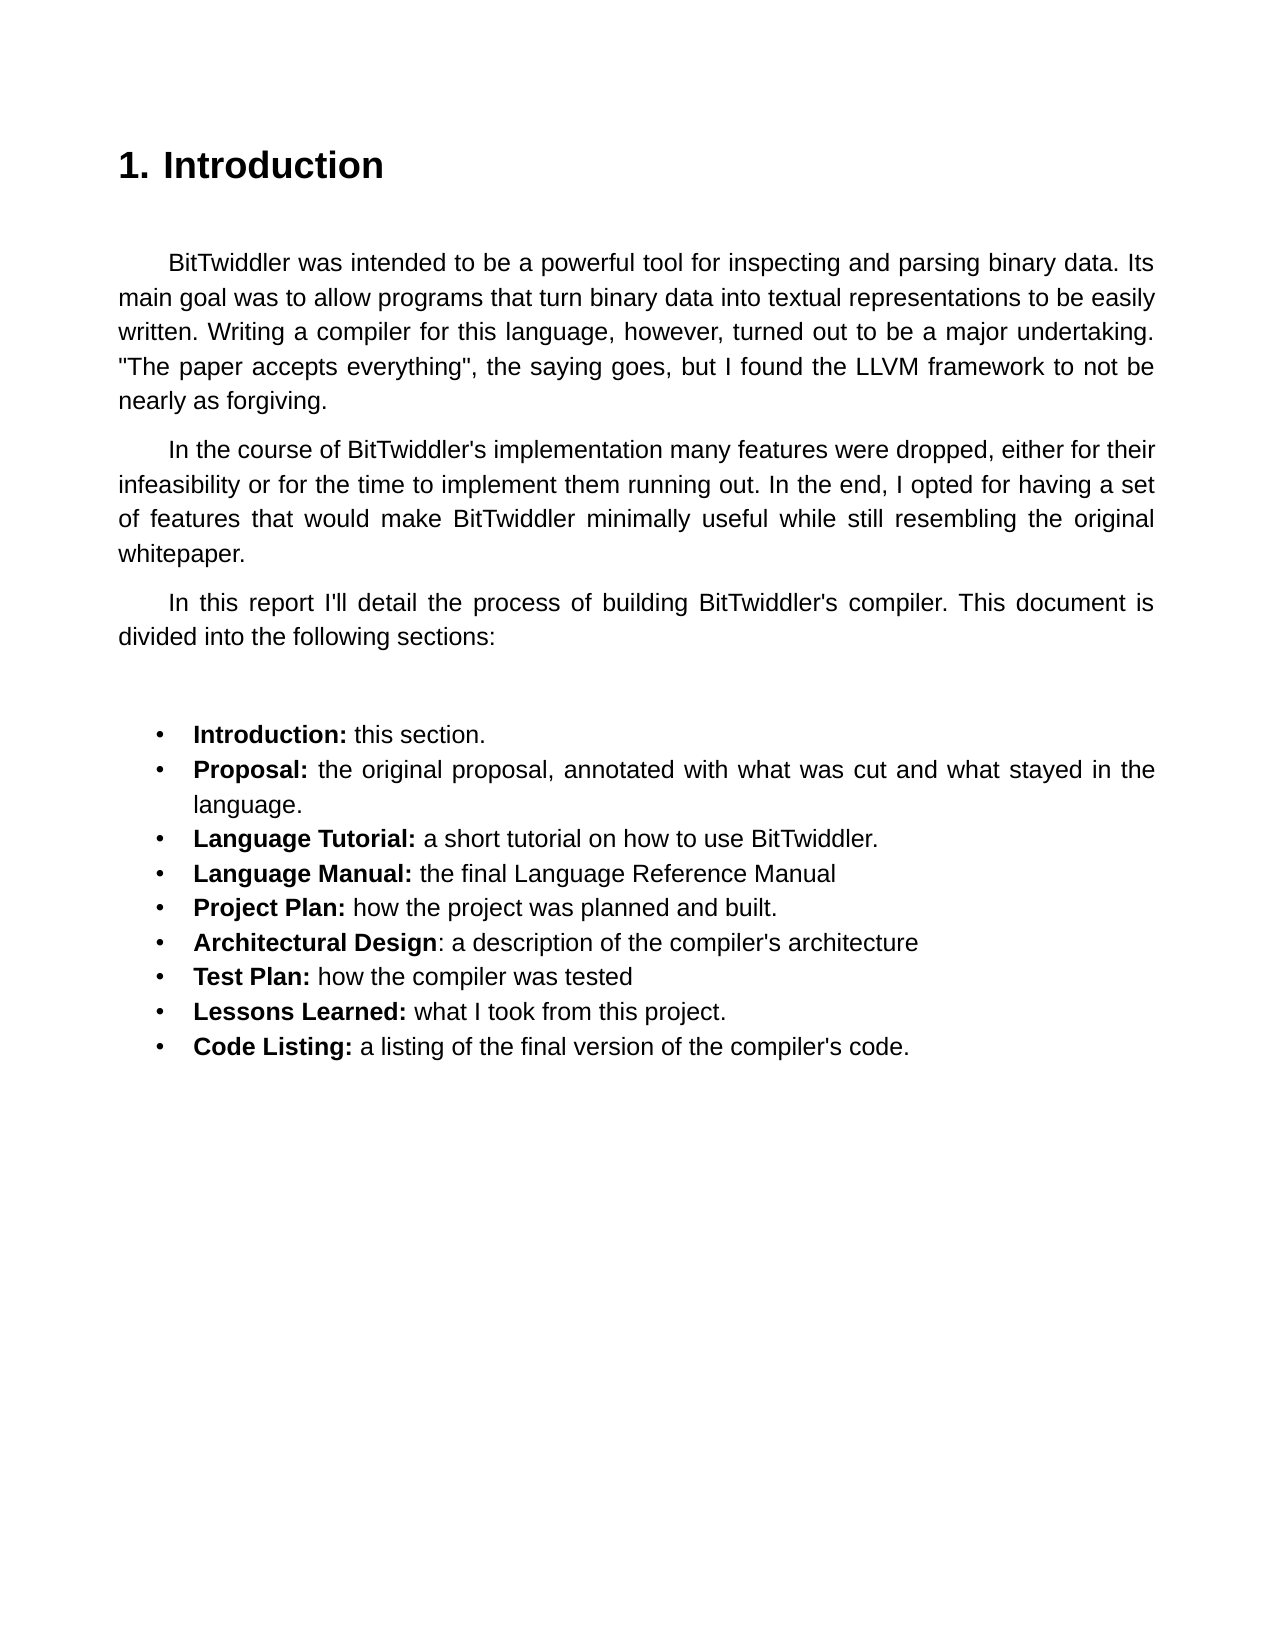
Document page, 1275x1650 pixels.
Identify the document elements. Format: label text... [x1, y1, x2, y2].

list Proposal: the original proposal, annotated with what was cut and what stayed in the language. [156, 755, 1157, 818]
list Introduction: this section. [156, 720, 1157, 749]
subtitle Introduction [118, 143, 1157, 187]
list Language Tutorial: a short tutorial on how to use BitTwiddler. [156, 824, 1157, 853]
list Code Listing: a listing of the final version of the compiler's code. [156, 1032, 1157, 1060]
list Lessons Learned: what I took from this project. [156, 997, 1157, 1026]
text In this report I'll detail the process of building BitTwiddler's compiler. This document is divided into the following sections: [118, 588, 1157, 651]
list Architectural Design: a description of the compiler's architecture [156, 928, 1157, 957]
list Test Plan: how the compiler was tested [156, 962, 1157, 991]
list Language Manual: the final Language Reference Manual [156, 859, 1157, 887]
text BitTwiddler was intended to be a powerful tool for inspecting and parsing binary data. Its main goal was to allow programs that turn binary data into textual representations to be easily written. Writing a compiler for this language, however, turned out to be a major undertaking. "The paper accepts everything", the saying goes, but I found the LLVM framework to not be nearly as forgiving. [118, 248, 1157, 415]
text In the course of BitTwiddler's implementation many features were dropped, either for their infeasibility or for the time to implement them running out. In the end, I opted for having a set of features that would make BitTwiddler minimally useful while still resembling the original whitepaper. [118, 435, 1157, 567]
list Project Plan: how the project was planned and built. [156, 893, 1157, 922]
